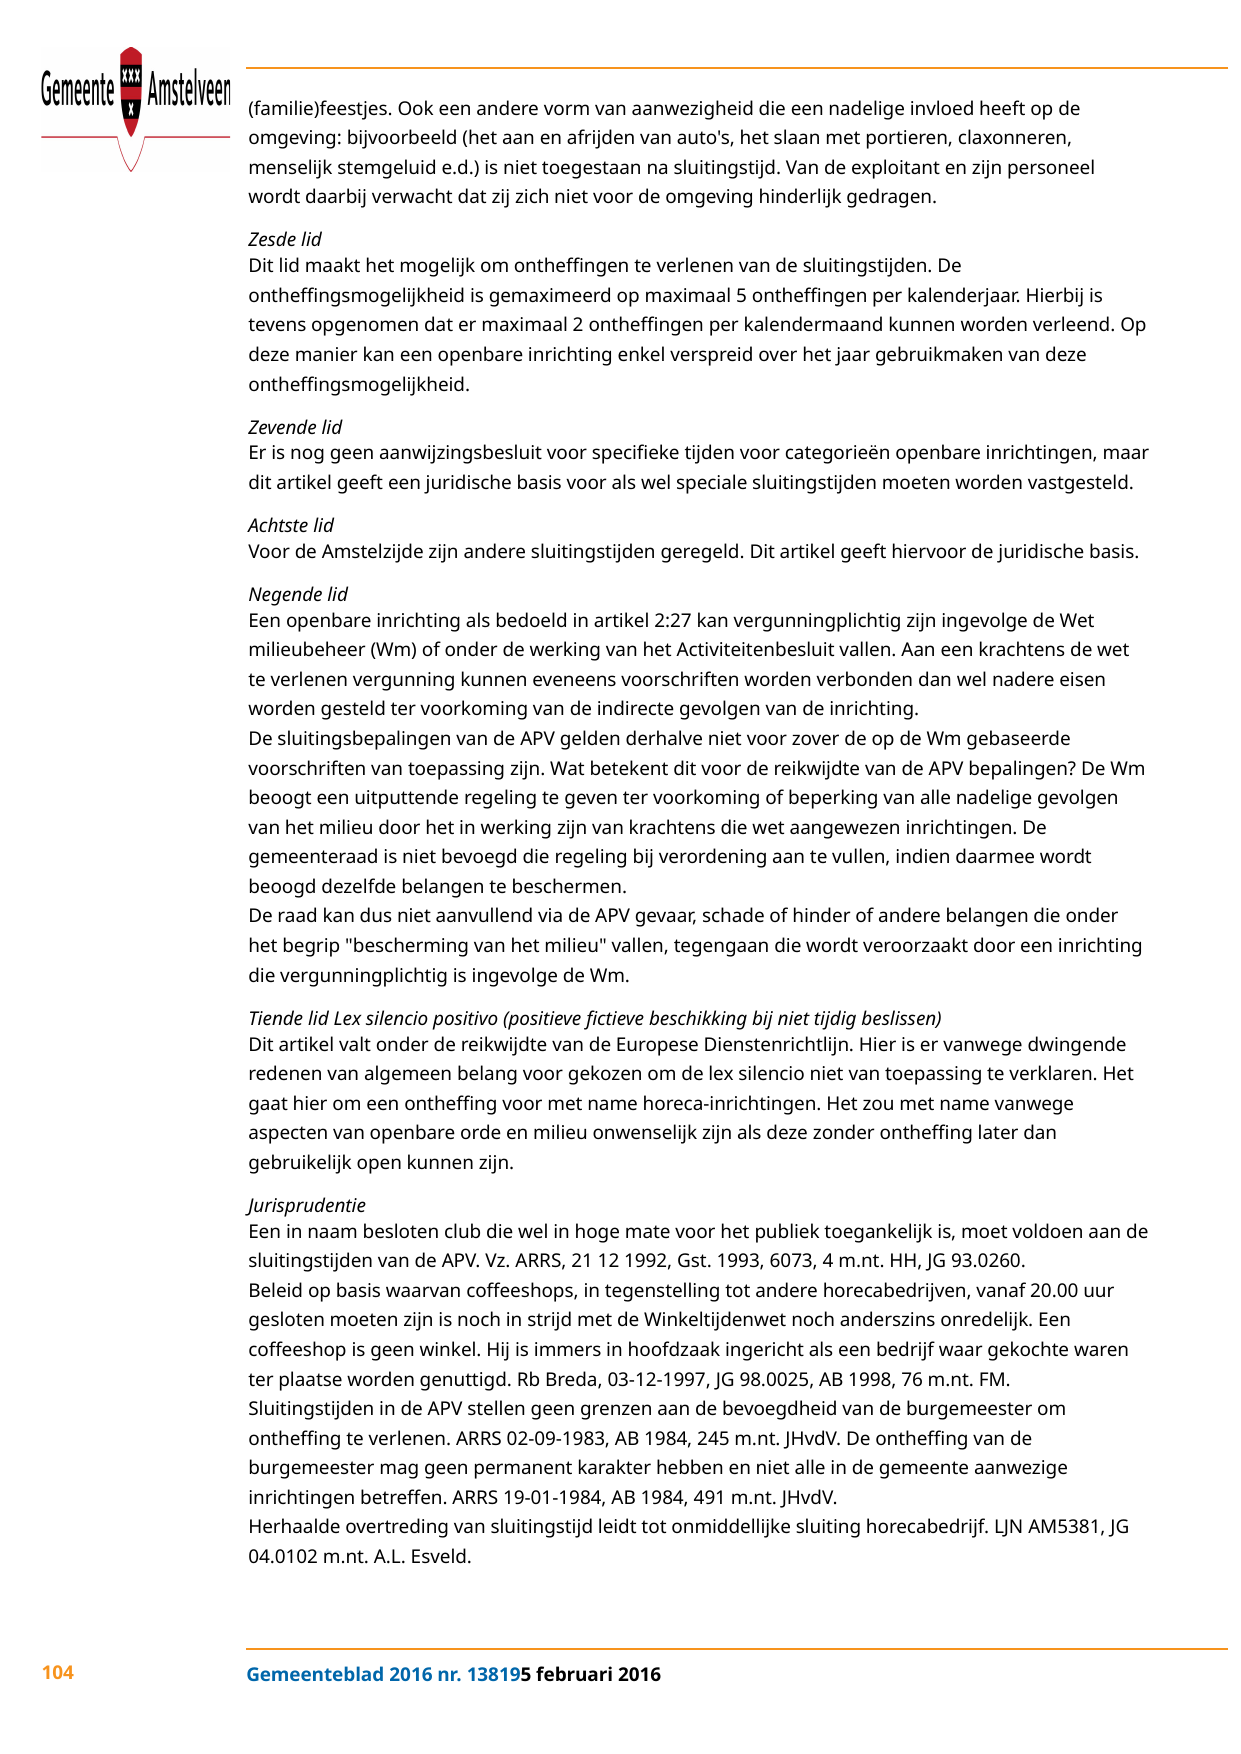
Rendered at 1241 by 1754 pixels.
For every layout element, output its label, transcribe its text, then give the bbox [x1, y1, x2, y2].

text (familie)feestjes. Ook een andere vorm van aanwezigheid die een nadelige invloed heeft op de omgeving: bijvoorbeeld (het aan en afrijden van auto's, het slaan met portieren, claxonneren, menselijk stemgeluid e.d.) is niet toegestaan na sluitingstijd. Van de exploitant en zijn personeel wordt daarbij verwacht dat zij zich niet voor de omgeving hinderlijk gedragen. [248, 95, 1152, 209]
text Zesde lid [248, 227, 1152, 252]
text Een openbare inrichting als bedoeld in artikel 2:27 kan vergunningplichtig zijn ingevolge de Wet milieubeheer (Wm) of onder de werking van het Activiteitenbesluit vallen. Aan een krachtens de wet te verlenen vergunning kunnen eveneens voorschriften worden verbonden dan wel nadere eisen worden gesteld ter voorkoming van de indirecte gevolgen van de inrichting. [248, 607, 1152, 721]
text Er is nog geen aanwijzingsbesluit voor specifieke tijden voor categorieën openbare inrichtingen, maar dit artikel geeft een juridische basis voor als wel speciale sluitingstijden moeten worden vastgesteld. [248, 439, 1152, 495]
picture [41, 47, 231, 172]
text Zevende lid [248, 414, 1152, 439]
text De sluitingsbepalingen van de APV gelden derhalve niet voor zover de op de Wm gebaseerde voorschriften van toepassing zijn. Wat betekent dit voor de reikwijdte van de APV bepalingen? De Wm beoogt een uitputtende regeling te geven ter voorkoming of beperking van alle nadelige gevolgen van het milieu door het in werking zijn van krachtens die wet aangewezen inrichtingen. De gemeenteraad is niet bevoegd die regeling bij verordening aan te vullen, indien daarmee wordt beoogd dezelfde belangen te beschermen. [248, 725, 1152, 899]
text Beleid op basis waarvan coffeeshops, in tegenstelling tot andere horecabedrijven, vanaf 20.00 uur gesloten moeten zijn is noch in strijd met de Winkeltijdenwet noch anderszins onredelijk. Een coffeeshop is geen winkel. Hij is immers in hoofdzaak ingericht als een bedrijf waar gekochte waren ter plaatse worden genuttigd. Rb Breda, 03-12-1997, JG 98.0025, AB 1998, 76 m.nt. FM. [248, 1277, 1152, 1392]
text Tiende lid Lex silencio positivo (positieve fictieve beschikking bij niet tijdig beslissen) [248, 1005, 1152, 1031]
text Voor de Amstelzijde zijn andere sluitingstijden geregeld. Dit artikel geeft hiervoor de juridische basis. [248, 538, 1152, 564]
text Dit lid maakt het mogelijk om ontheffingen te verlenen van de sluitingstijden. De ontheffingsmogelijkheid is gemaximeerd op maximaal 5 ontheffingen per kalenderjaar. Hierbij is tevens opgenomen dat er maximaal 2 ontheffingen per kalendermaand kunnen worden verleend. Op deze manier kan een openbare inrichting enkel verspreid over het jaar gebruikmaken van deze ontheffingsmogelijkheid. [248, 252, 1152, 396]
text Achtste lid [248, 512, 1152, 538]
text Een in naam besloten club die wel in hoge mate voor het publiek toegankelijk is, moet voldoen aan de sluitingstijden van de APV. Vz. ARRS, 21 12 1992, Gst. 1993, 6073, 4 m.nt. HH, JG 93.0260. [248, 1218, 1152, 1273]
text Herhaalde overtreding van sluitingstijd leidt tot onmiddellijke sluiting horecabedrijf. LJN AM5381, JG 04.0102 m.nt. A.L. Esveld. [248, 1514, 1152, 1569]
text Negende lid [248, 581, 1152, 607]
text Jurisprudentie [248, 1192, 1152, 1218]
text Sluitingstijden in de APV stellen geen grenzen aan de bevoegdheid van de burgemeester om ontheffing te verlenen. ARRS 02-09-1983, AB 1984, 245 m.nt. JHvdV. De ontheffing van de burgemeester mag geen permanent karakter hebben en niet alle in de gemeente aanwezige inrichtingen betreffen. ARRS 19-01-1984, AB 1984, 491 m.nt. JHvdV. [248, 1395, 1152, 1510]
text De raad kan dus niet aanvullend via de APV gevaar, schade of hinder of andere belangen die onder het begrip "bescherming van het milieu" vallen, tegengaan die wordt veroorzaakt door een inrichting die vergunningplichtig is ingevolge de Wm. [248, 903, 1152, 988]
text Dit artikel valt onder de reikwijdte van de Europese Dienstenrichtlijn. Hier is er vanwege dwingende redenen van algemeen belang voor gekozen om de lex silencio niet van toepassing te verklaren. Het gaat hier om een ontheffing voor met name horeca-inrichtingen. Het zou met name vanwege aspecten van openbare orde en milieu onwenselijk zijn als deze zonder ontheffing later dan gebruikelijk open kunnen zijn. [248, 1031, 1152, 1175]
